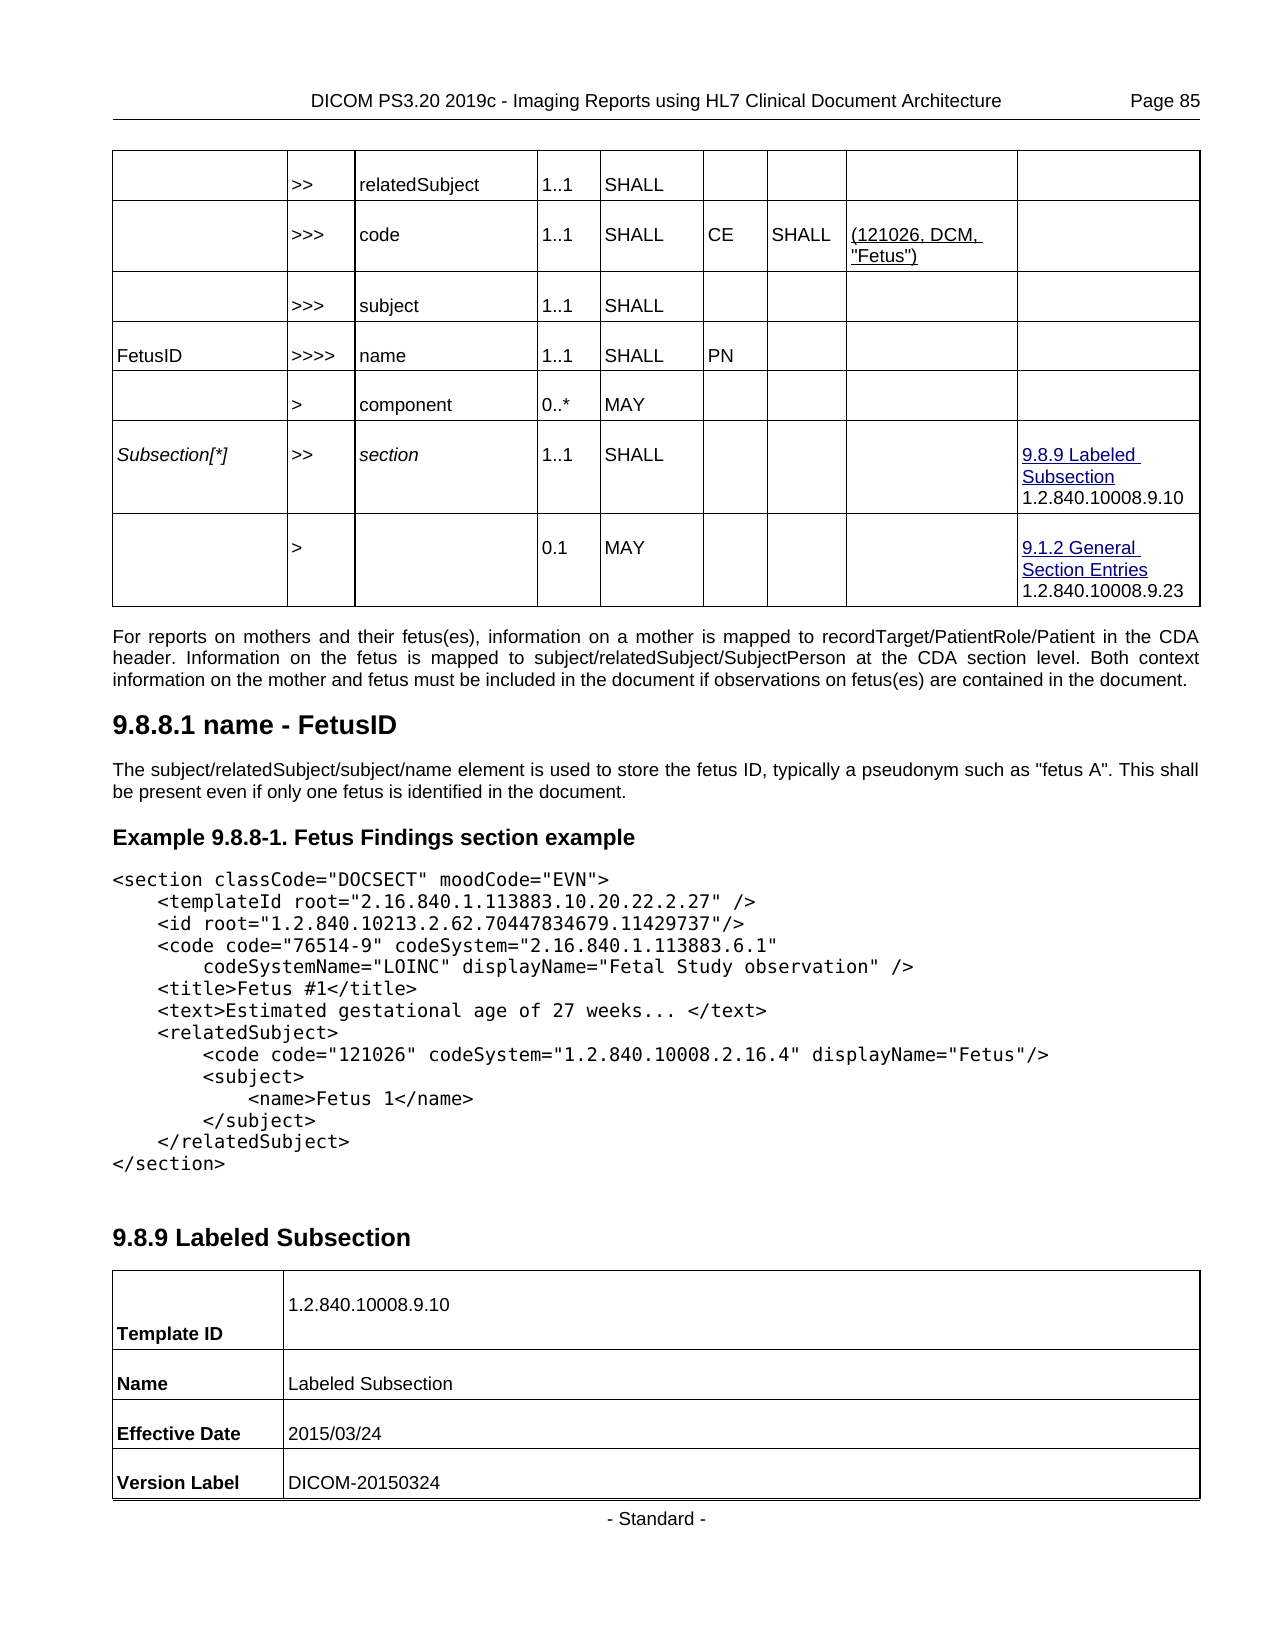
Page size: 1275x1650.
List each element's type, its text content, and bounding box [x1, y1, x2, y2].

table_cell [768, 272, 846, 321]
table_cell [768, 151, 846, 200]
table_cell 2015/03/24 [284, 1400, 1199, 1448]
table_cell Effective Date [113, 1400, 283, 1448]
table_cell > [288, 371, 354, 420]
table_cell Labeled Subsection [284, 1350, 1199, 1398]
table_cell [1018, 371, 1199, 420]
text 9.8.9 Labeled Subsection [112, 1223, 1200, 1252]
table_cell [113, 151, 287, 200]
table_cell section [356, 421, 537, 513]
table_cell > [288, 514, 354, 606]
table_cell [113, 272, 287, 321]
table_cell [847, 322, 1017, 370]
table_cell [704, 421, 767, 513]
table_cell [847, 151, 1017, 200]
table_cell SHALL [601, 151, 703, 200]
table_cell 1..1 [538, 421, 600, 513]
table_cell [1018, 272, 1199, 321]
table_cell SHALL [601, 322, 703, 370]
text <section classCode="DOCSECT" moodCode="EVN"> <templateId root="2.16.840.1.113883.10.20.22.2.27" /> <id root="1.2.840.10213.2.62.70447834679.11429737"/> <code code="76514-9" codeSystem="2.16.840.1.113883.6.1" codeSystemName="LOINC" displayName="Fetal Study observation" /> <title>Fetus #1</title> <text>Estimated gestational age of 27 weeks... </text> <relatedSubject> <code code="121026" codeSystem="1.2.840.10008.2.16.4" displayName="Fetus"/> <subject> <name>Fetus 1</name> </subject> </relatedSubject> </section> [112, 869, 1200, 1204]
table_cell [847, 371, 1017, 420]
table_cell CE [704, 201, 767, 271]
table_cell MAY [601, 514, 703, 606]
table_cell related​Subject [356, 151, 537, 200]
table_cell 9.8.9 Labeled Subsection 1.2.840.10008.9.10 [1018, 421, 1199, 513]
table_cell >> [288, 151, 354, 200]
table_cell (121026, DCM, "Fetus") [847, 201, 1017, 271]
table_cell [113, 201, 287, 271]
text For reports on mothers and their fetus(es), information on a mother is mapped to recordTarget/PatientRole/Patient in the CDA header. Information on the fetus is mapped to subject/relatedSubject/SubjectPerson at the CDA section level. Both context information on the mother and fetus must be included in the document if observations on fetus(es) are contained in the document. [112, 625, 1200, 690]
table_cell Name [113, 1350, 283, 1398]
table_cell Subsection[*] [113, 421, 287, 513]
table_cell SHALL [601, 272, 703, 321]
table_cell PN [704, 322, 767, 370]
table_cell SHALL [601, 421, 703, 513]
table_cell MAY [601, 371, 703, 420]
table_header Template ID [113, 1271, 283, 1349]
table_cell >>> [288, 201, 354, 271]
table_cell [1018, 201, 1199, 271]
table_cell name [356, 322, 537, 370]
table_cell [356, 514, 537, 606]
table_cell [847, 421, 1017, 513]
table_cell SHALL [768, 201, 846, 271]
table_cell DICOM-20150324 [284, 1449, 1199, 1498]
table_cell >> [288, 421, 354, 513]
table_cell [704, 151, 767, 200]
table_header 1.2.840.10008.9.10 [284, 1271, 1199, 1349]
table_cell 9.1.2 General Section Entries 1.2.840.10008.9.23 [1018, 514, 1199, 606]
table_cell [113, 514, 287, 606]
table_cell subject [356, 272, 537, 321]
table_cell [1018, 151, 1199, 200]
table_cell [704, 272, 767, 321]
table_cell 1..1 [538, 322, 600, 370]
text Example 9.8.8-1. Fetus Findings section example [112, 824, 1200, 850]
table_cell [768, 514, 846, 606]
table_cell [768, 322, 846, 370]
table_cell 0..* [538, 371, 600, 420]
table_cell code [356, 201, 537, 271]
table_cell Version Label [113, 1449, 283, 1498]
table_cell >>> [288, 272, 354, 321]
text 9.8.8.1 name - FetusID [112, 709, 1200, 740]
table_cell [113, 371, 287, 420]
table_cell Fetus​ID [113, 322, 287, 370]
table_cell 1..1 [538, 151, 600, 200]
table_cell [768, 371, 846, 420]
table_cell [847, 272, 1017, 321]
table_cell [1018, 322, 1199, 370]
table_cell [704, 514, 767, 606]
table_cell 0.1 [538, 514, 600, 606]
table_cell [847, 514, 1017, 606]
text The subject/relatedSubject/subject/name element is used to store the fetus ID, typically a pseudonym such as "fetus A". This shall be present even if only one fetus is identified in the document. [112, 759, 1200, 802]
table_cell >>>> [288, 322, 354, 370]
table_cell [704, 371, 767, 420]
table_cell 1..1 [538, 272, 600, 321]
table_cell 1..1 [538, 201, 600, 271]
table_cell SHALL [601, 201, 703, 271]
table_cell component [356, 371, 537, 420]
table_cell [768, 421, 846, 513]
